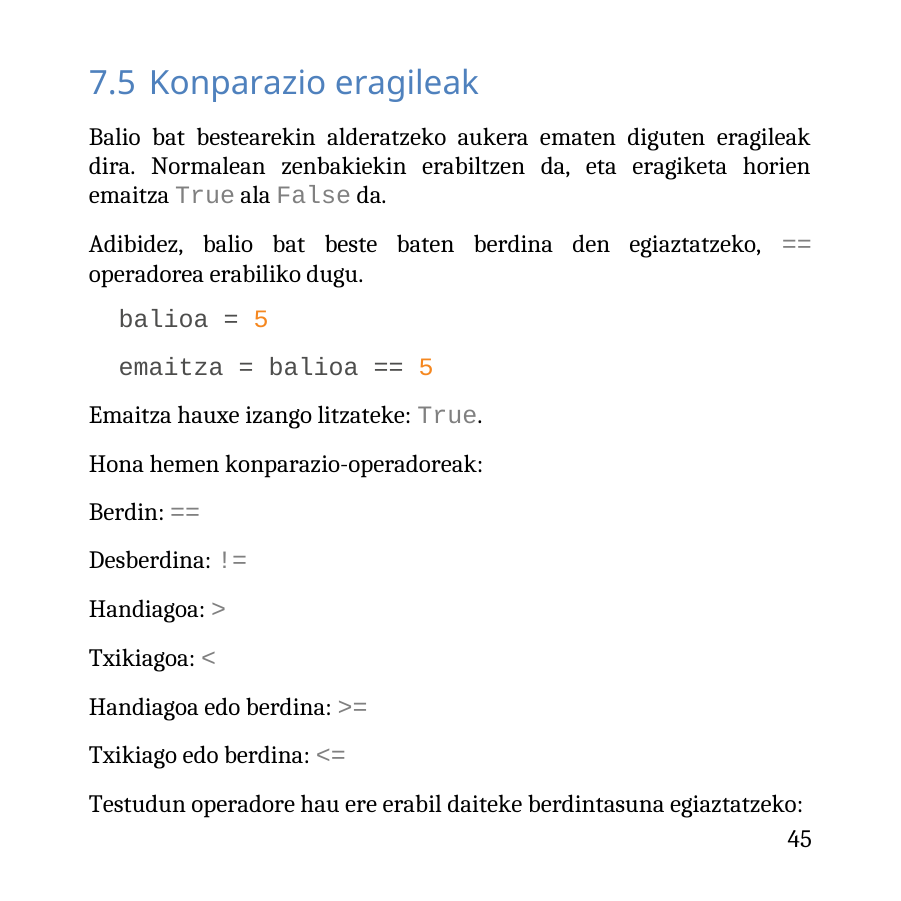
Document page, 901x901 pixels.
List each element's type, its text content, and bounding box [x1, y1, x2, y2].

text balioa = 5 [118, 307, 811, 335]
text Desberdina: != [89, 546, 811, 576]
text Adibidez, balio bat beste baten berdina den egiaztatzeko, == operadorea erabiliko dugu. [89, 229, 811, 288]
text Balio bat bestearekin alderatzeko aukera ematen diguten eragileak dira. Normalean zenbakiekin erabiltzen da, eta eragiketa horien emaitza True ala False da. [89, 123, 811, 211]
text Hona hemen konparazio-operadoreak: [89, 450, 811, 479]
text Txikiago edo berdina: <= [89, 741, 811, 771]
text emaitza = balioa == 5 [118, 354, 811, 382]
text Handiagoa edo berdina: >= [89, 692, 811, 722]
text Handiagoa: > [89, 595, 811, 625]
text Berdin: == [89, 497, 811, 527]
text Txikiagoa: < [89, 644, 811, 674]
text Emaitza hauxe izango litzateke: True. [89, 401, 811, 431]
subtitle Konparazio eragileak [89, 59, 811, 104]
text Testudun operadore hau ere erabil daiteke berdintasuna egiaztatzeko: [89, 790, 811, 819]
